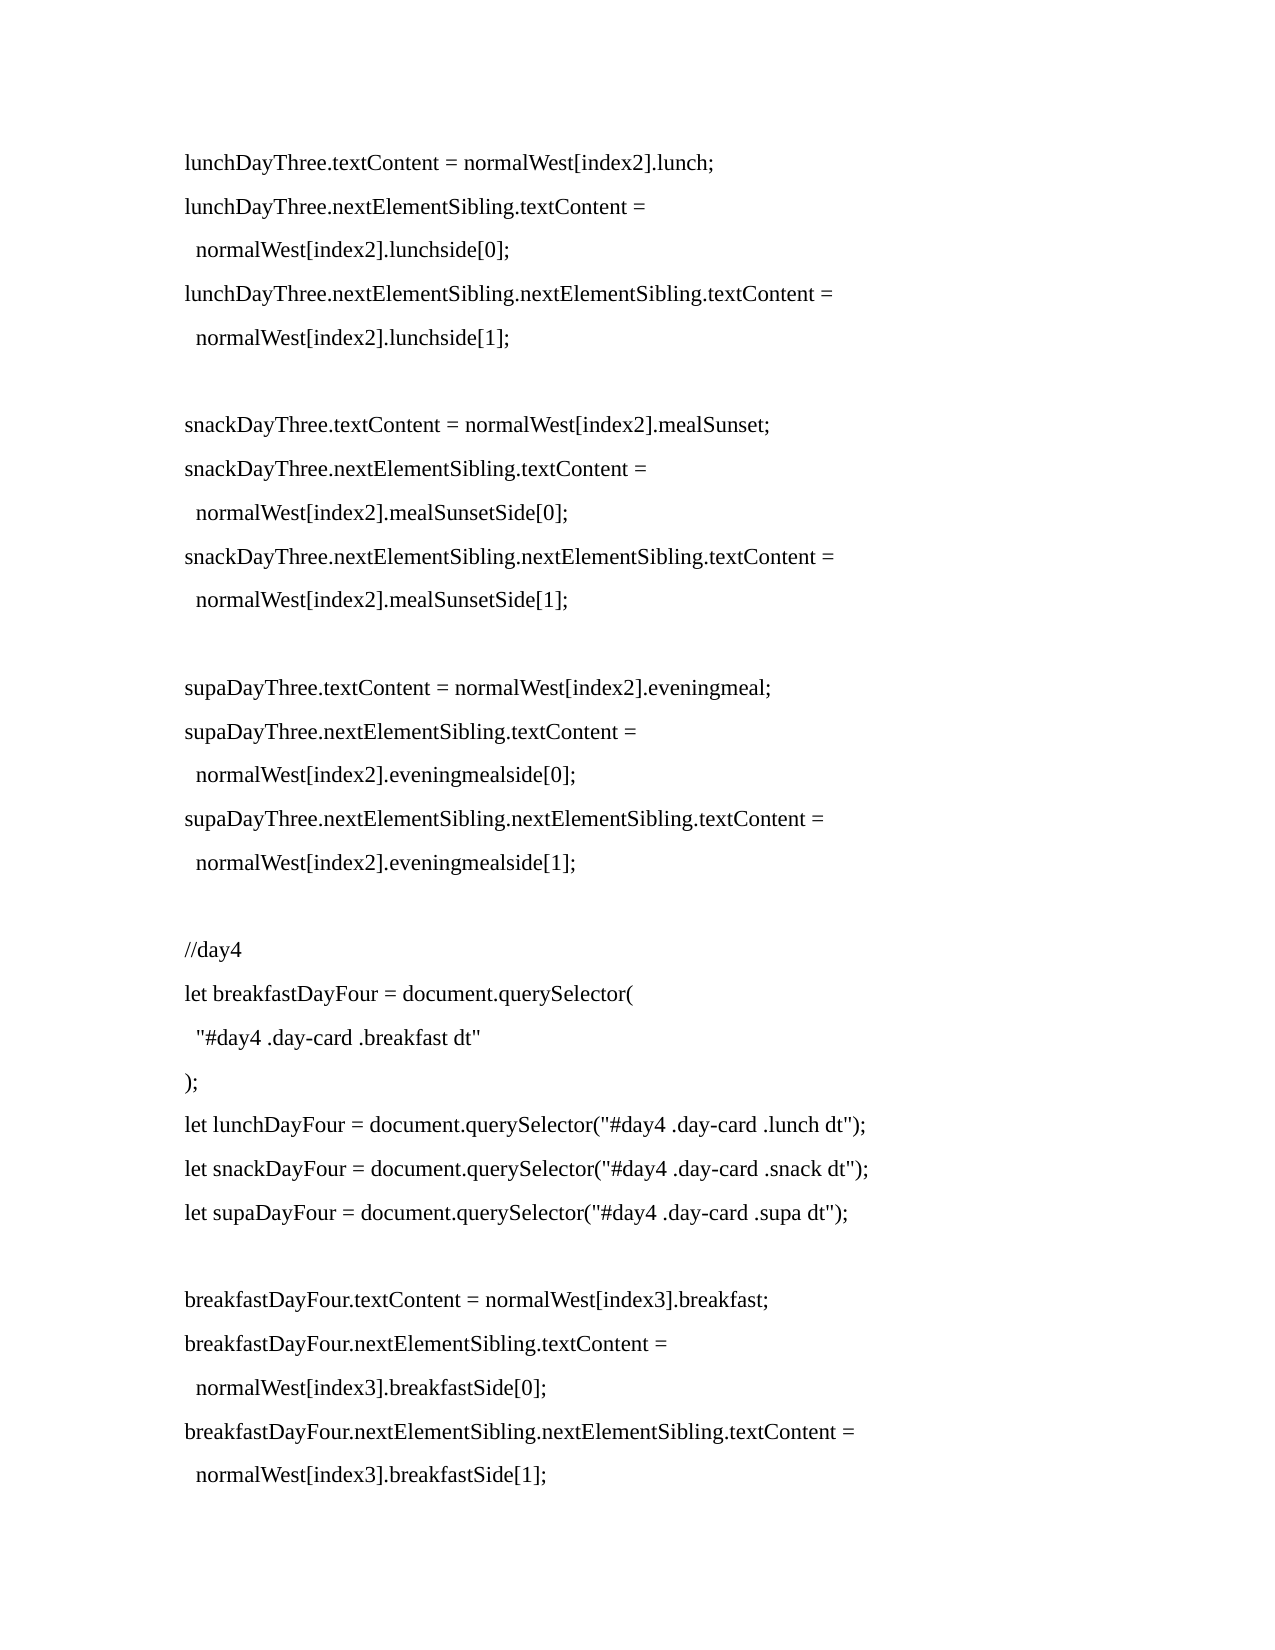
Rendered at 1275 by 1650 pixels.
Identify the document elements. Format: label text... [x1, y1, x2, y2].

text breakfastDayFour.textContent = normalWest[index3].breakfast; [150, 1287, 1125, 1313]
text //day4 [150, 937, 1125, 963]
text ); [150, 1069, 1125, 1094]
text snackDayThree.textContent = normalWest[index2].mealSunset; [150, 412, 1125, 438]
text normalWest[index2].mealSunsetSide[1]; [150, 587, 1125, 613]
text let lunchDayFour = document.querySelector("#day4 .day-card .lunch dt"); [150, 1112, 1125, 1138]
text "#day4 .day-card .breakfast dt" [150, 1025, 1125, 1050]
text lunchDayThree.nextElementSibling.textContent = [150, 194, 1125, 219]
text let supaDayFour = document.querySelector("#day4 .day-card .supa dt"); [150, 1200, 1125, 1225]
text snackDayThree.nextElementSibling.textContent = [150, 456, 1125, 482]
text normalWest[index2].lunchside[0]; [150, 237, 1125, 263]
text normalWest[index2].lunchside[1]; [150, 325, 1125, 350]
text normalWest[index2].eveningmealside[0]; [150, 762, 1125, 788]
text normalWest[index3].breakfastSide[0]; [150, 1375, 1125, 1400]
text snackDayThree.nextElementSibling.nextElementSibling.textContent = [150, 544, 1125, 569]
text normalWest[index2].eveningmealside[1]; [150, 850, 1125, 875]
text let breakfastDayFour = document.querySelector( [150, 981, 1125, 1007]
text lunchDayThree.nextElementSibling.nextElementSibling.textContent = [150, 281, 1125, 307]
text normalWest[index2].mealSunsetSide[0]; [150, 500, 1125, 525]
text supaDayThree.nextElementSibling.nextElementSibling.textContent = [150, 806, 1125, 832]
text supaDayThree.textContent = normalWest[index2].eveningmeal; [150, 675, 1125, 700]
text breakfastDayFour.nextElementSibling.textContent = [150, 1331, 1125, 1357]
text normalWest[index3].breakfastSide[1]; [150, 1462, 1125, 1488]
text lunchDayThree.textContent = normalWest[index2].lunch; [150, 150, 1125, 175]
text let snackDayFour = document.querySelector("#day4 .day-card .snack dt"); [150, 1156, 1125, 1182]
text breakfastDayFour.nextElementSibling.nextElementSibling.textContent = [150, 1419, 1125, 1444]
text supaDayThree.nextElementSibling.textContent = [150, 719, 1125, 744]
